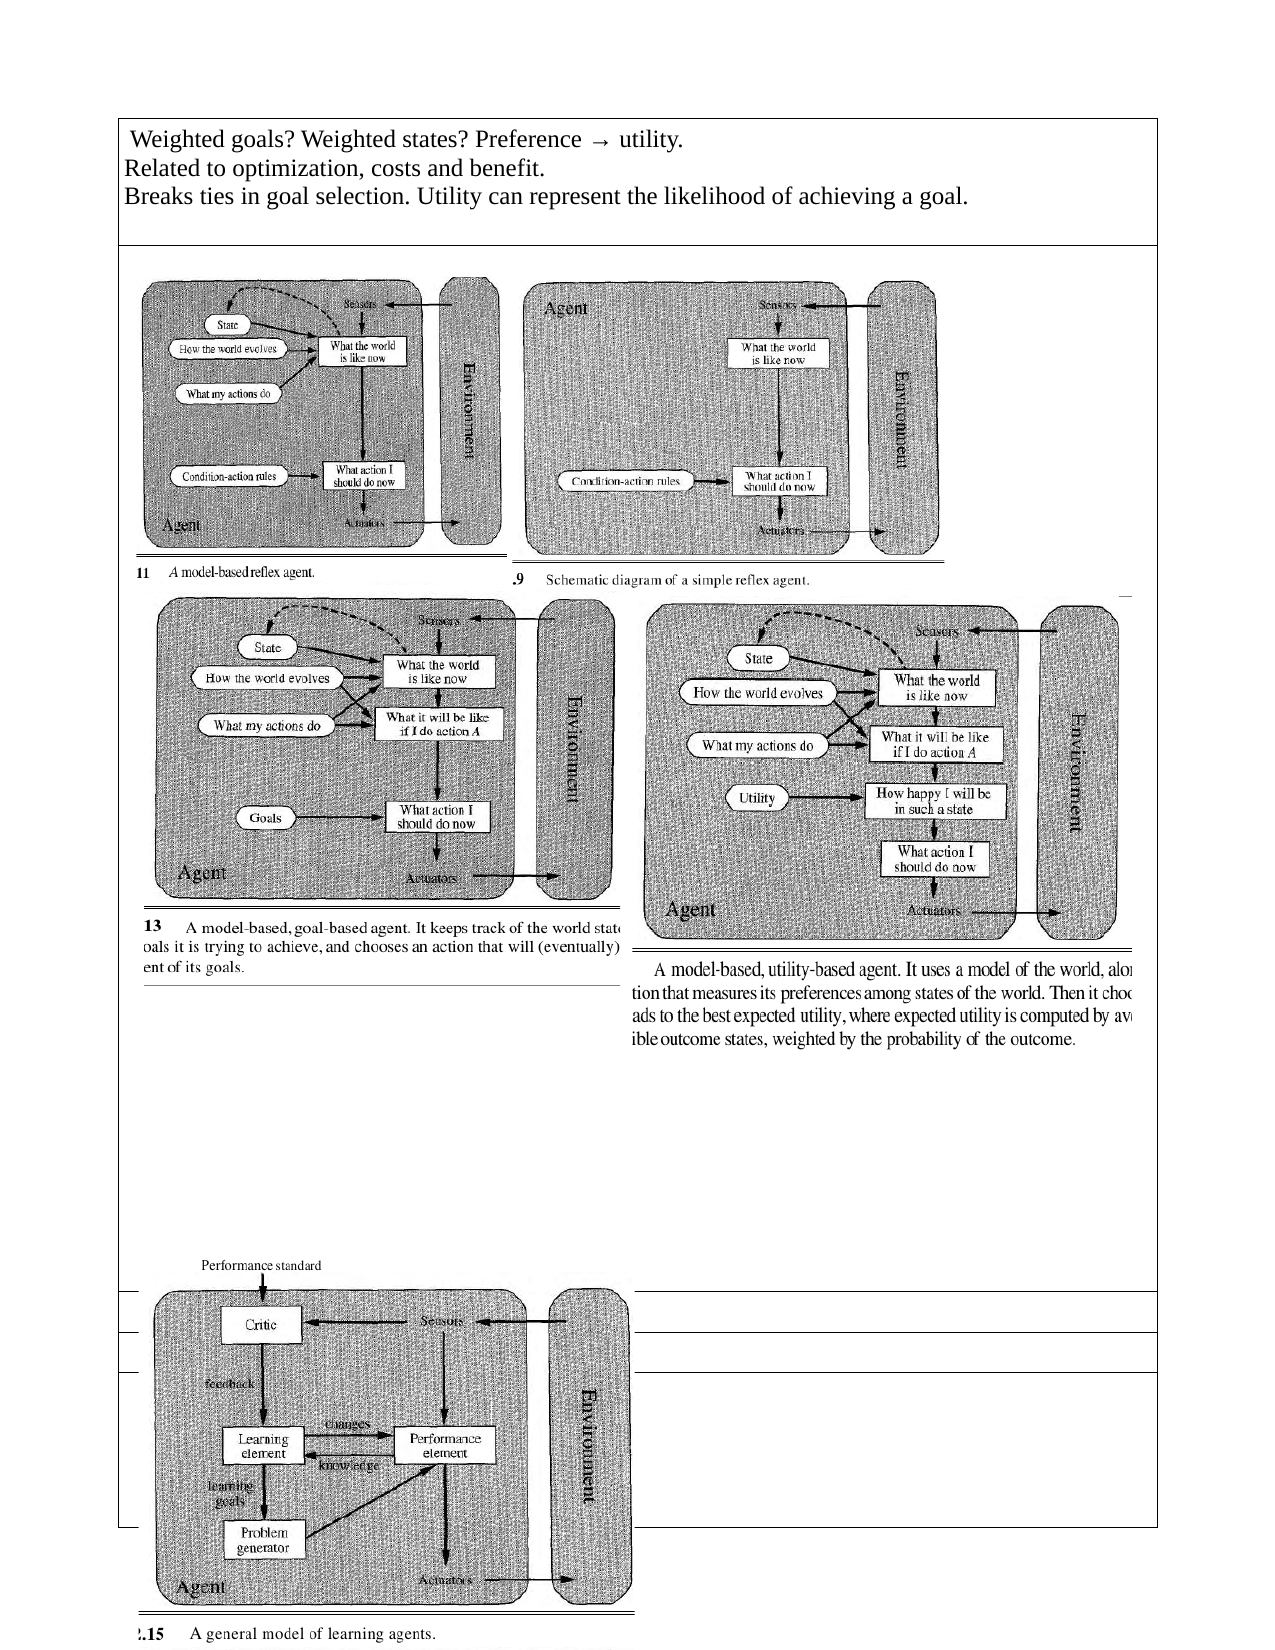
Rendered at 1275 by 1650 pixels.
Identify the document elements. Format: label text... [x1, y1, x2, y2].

table_cell [119, 278, 1157, 1291]
table_cell [119, 1333, 138, 1372]
table_cell [119, 1373, 138, 1527]
table_cell Weighted goals? Weighted states? Preference → utility. Related to optimization, costs and benefit. Breaks ties in goal selection. Utility can represent the likelihood of achieving a goal. [119, 119, 1157, 245]
picture [136, 277, 507, 585]
picture [512, 280, 945, 590]
table_cell [635, 1292, 1157, 1332]
table_cell [635, 1333, 1157, 1372]
table_cell [119, 1292, 138, 1332]
picture [138, 1252, 635, 1650]
picture [144, 591, 621, 986]
picture [632, 596, 1132, 1057]
table_cell [119, 246, 1157, 277]
table_cell [635, 1373, 1157, 1527]
